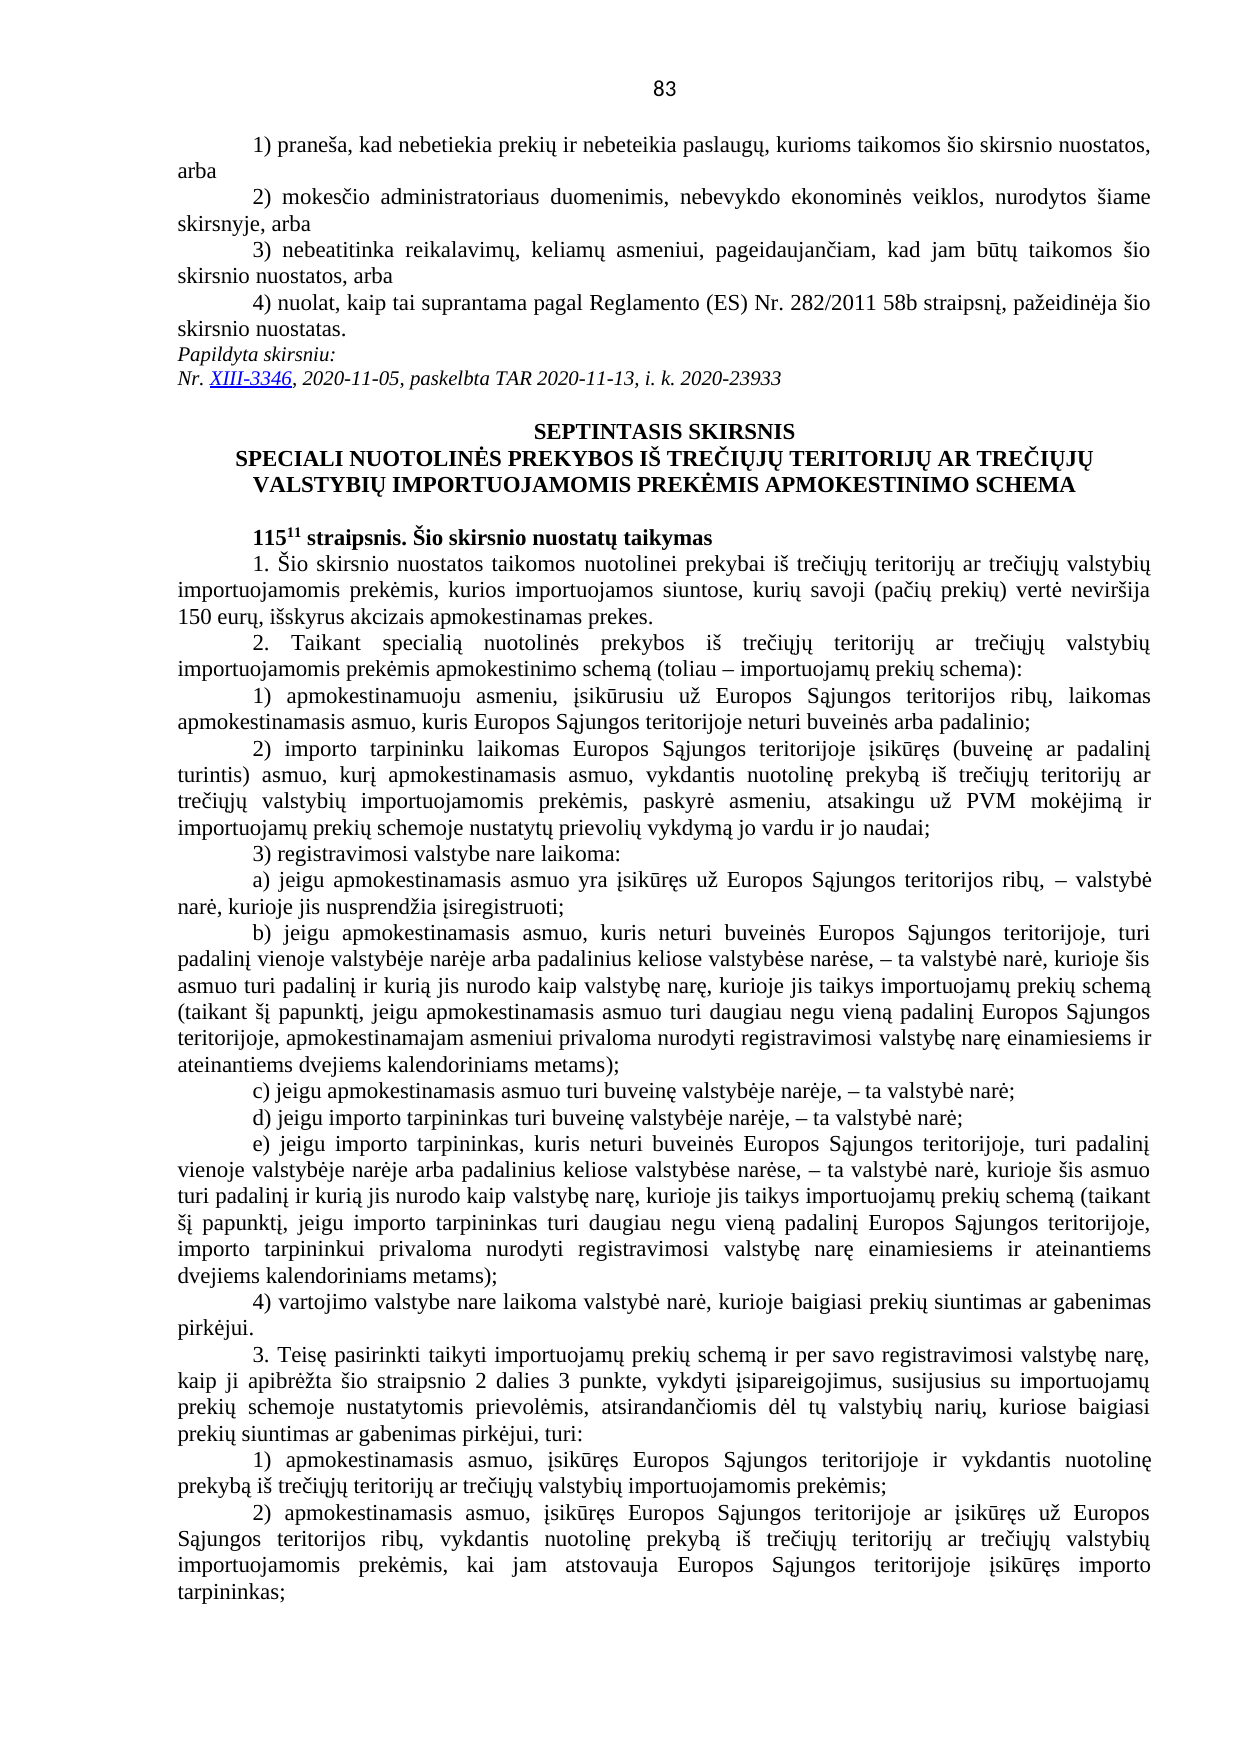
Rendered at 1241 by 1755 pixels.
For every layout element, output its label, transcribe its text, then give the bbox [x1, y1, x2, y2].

text 1) apmokestinamasis asmuo, įsikūręs Europos Sąjungos teritorijoje ir vykdantis nuotolinę prekybą iš trečiųjų teritorijų ar trečiųjų valstybių importuojamomis prekėmis; [177, 1446, 1152, 1499]
text e) jeigu importo tarpininkas, kuris neturi buveinės Europos Sąjungos teritorijoje, turi padalinį vienoje valstybėje narėje arba padalinius keliose valstybėse narėse, – ta valstybė narė, kurioje šis asmuo turi padalinį ir kurią jis nurodo kaip valstybę narę, kurioje jis taikys importuojamų prekių schemą (taikant šį papunktį, jeigu importo tarpininkas turi daugiau negu vieną padalinį Europos Sąjungos teritorijoje, importo tarpininkui privaloma nurodyti registravimosi valstybę narę einamiesiems ir ateinantiems dvejiems kalendoriniams metams); [177, 1130, 1152, 1288]
text b) jeigu apmokestinamasis asmuo, kuris neturi buveinės Europos Sąjungos teritorijoje, turi padalinį vienoje valstybėje narėje arba padalinius keliose valstybėse narėse, – ta valstybė narė, kurioje šis asmuo turi padalinį ir kurią jis nurodo kaip valstybę narę, kurioje jis taikys importuojamų prekių schemą (taikant šį papunktį, jeigu apmokestinamasis asmuo turi daugiau negu vieną padalinį Europos Sąjungos teritorijoje, apmokestinamajam asmeniui privaloma nurodyti registravimosi valstybę narę einamiesiems ir ateinantiems dvejiems kalendoriniams metams); [177, 919, 1152, 1077]
text SEPTINTASIS SKIRSNIS [177, 418, 1152, 445]
text 11511 straipsnis. Šio skirsnio nuostatų taikymas [177, 524, 1152, 550]
text Papildyta skirsniu: [177, 341, 1152, 366]
text 2) mokesčio administratoriaus duomenimis, nebevykdo ekonominės veiklos, nurodytos šiame skirsnyje, arba [177, 183, 1152, 236]
text 2) importo tarpininku laikomas Europos Sąjungos teritorijoje įsikūręs (buveinę ar padalinį turintis) asmuo, kurį apmokestinamasis asmuo, vykdantis nuotolinę prekybą iš trečiųjų teritorijų ar trečiųjų valstybių importuojamomis prekėmis, paskyrė asmeniu, atsakingu už PVM mokėjimą ir importuojamų prekių schemoje nustatytų prievolių vykdymą jo vardu ir jo naudai; [177, 734, 1152, 840]
text 3) nebeatitinka reikalavimų, keliamų asmeniui, pageidaujančiam, kad jam būtų taikomos šio skirsnio nuostatos, arba [177, 236, 1152, 289]
text 1. Šio skirsnio nuostatos taikomos nuotolinei prekybai iš trečiųjų teritorijų ar trečiųjų valstybių importuojamomis prekėmis, kurios importuojamos siuntose, kurių savoji (pačių prekių) vertė neviršija 150 eurų, išskyrus akcizais apmokestinamas prekes. [177, 550, 1152, 629]
text 2. Taikant specialią nuotolinės prekybos iš trečiųjų teritorijų ar trečiųjų valstybių importuojamomis prekėmis apmokestinimo schemą (toliau – importuojamų prekių schema): [177, 629, 1152, 682]
text c) jeigu apmokestinamasis asmuo turi buveinę valstybėje narėje, – ta valstybė narė; [177, 1077, 1152, 1103]
text 4) vartojimo valstybe nare laikoma valstybė narė, kurioje baigiasi prekių siuntimas ar gabenimas pirkėjui. [177, 1288, 1152, 1341]
text a) jeigu apmokestinamasis asmuo yra įsikūręs už Europos Sąjungos teritorijos ribų, – valstybė narė, kurioje jis nusprendžia įsiregistruoti; [177, 866, 1152, 919]
text SPECIALI NUOTOLINĖS PREKYBOS IŠ TREČIŲJŲ TERITORIJŲ AR TREČIŲJŲ VALSTYBIŲ IMPORTUOJAMOMIS PREKĖMIS APMOKESTINIMO SCHEMA [177, 445, 1152, 497]
text 1) apmokestinamuoju asmeniu, įsikūrusiu už Europos Sąjungos teritorijos ribų, laikomas apmokestinamasis asmuo, kuris Europos Sąjungos teritorijoje neturi buveinės arba padalinio; [177, 682, 1152, 734]
text 3. Teisę pasirinkti taikyti importuojamų prekių schemą ir per savo registravimosi valstybę narę, kaip ji apibrėžta šio straipsnio 2 dalies 3 punkte, vykdyti įsipareigojimus, susijusius su importuojamų prekių schemoje nustatytomis prievolėmis, atsirandančiomis dėl tų valstybių narių, kuriose baigiasi prekių siuntimas ar gabenimas pirkėjui, turi: [177, 1341, 1152, 1446]
text 2) apmokestinamasis asmuo, įsikūręs Europos Sąjungos teritorijoje ar įsikūręs už Europos Sąjungos teritorijos ribų, vykdantis nuotolinę prekybą iš trečiųjų teritorijų ar trečiųjų valstybių importuojamomis prekėmis, kai jam atstovauja Europos Sąjungos teritorijoje įsikūręs importo tarpininkas; [177, 1499, 1152, 1604]
text 3) registravimosi valstybe nare laikoma: [177, 840, 1152, 866]
text Nr. XIII-3346, 2020-11-05, paskelbta TAR 2020-11-13, i. k. 2020-23933 [177, 366, 1152, 389]
text 4) nuolat, kaip tai suprantama pagal Reglamento (ES) Nr. 282/2011 58b straipsnį, pažeidinėja šio skirsnio nuostatas. [177, 289, 1152, 341]
text d) jeigu importo tarpininkas turi buveinę valstybėje narėje, – ta valstybė narė; [177, 1103, 1152, 1130]
text 1) praneša, kad nebetiekia prekių ir nebeteikia paslaugų, kurioms taikomos šio skirsnio nuostatos, arba [177, 131, 1152, 183]
